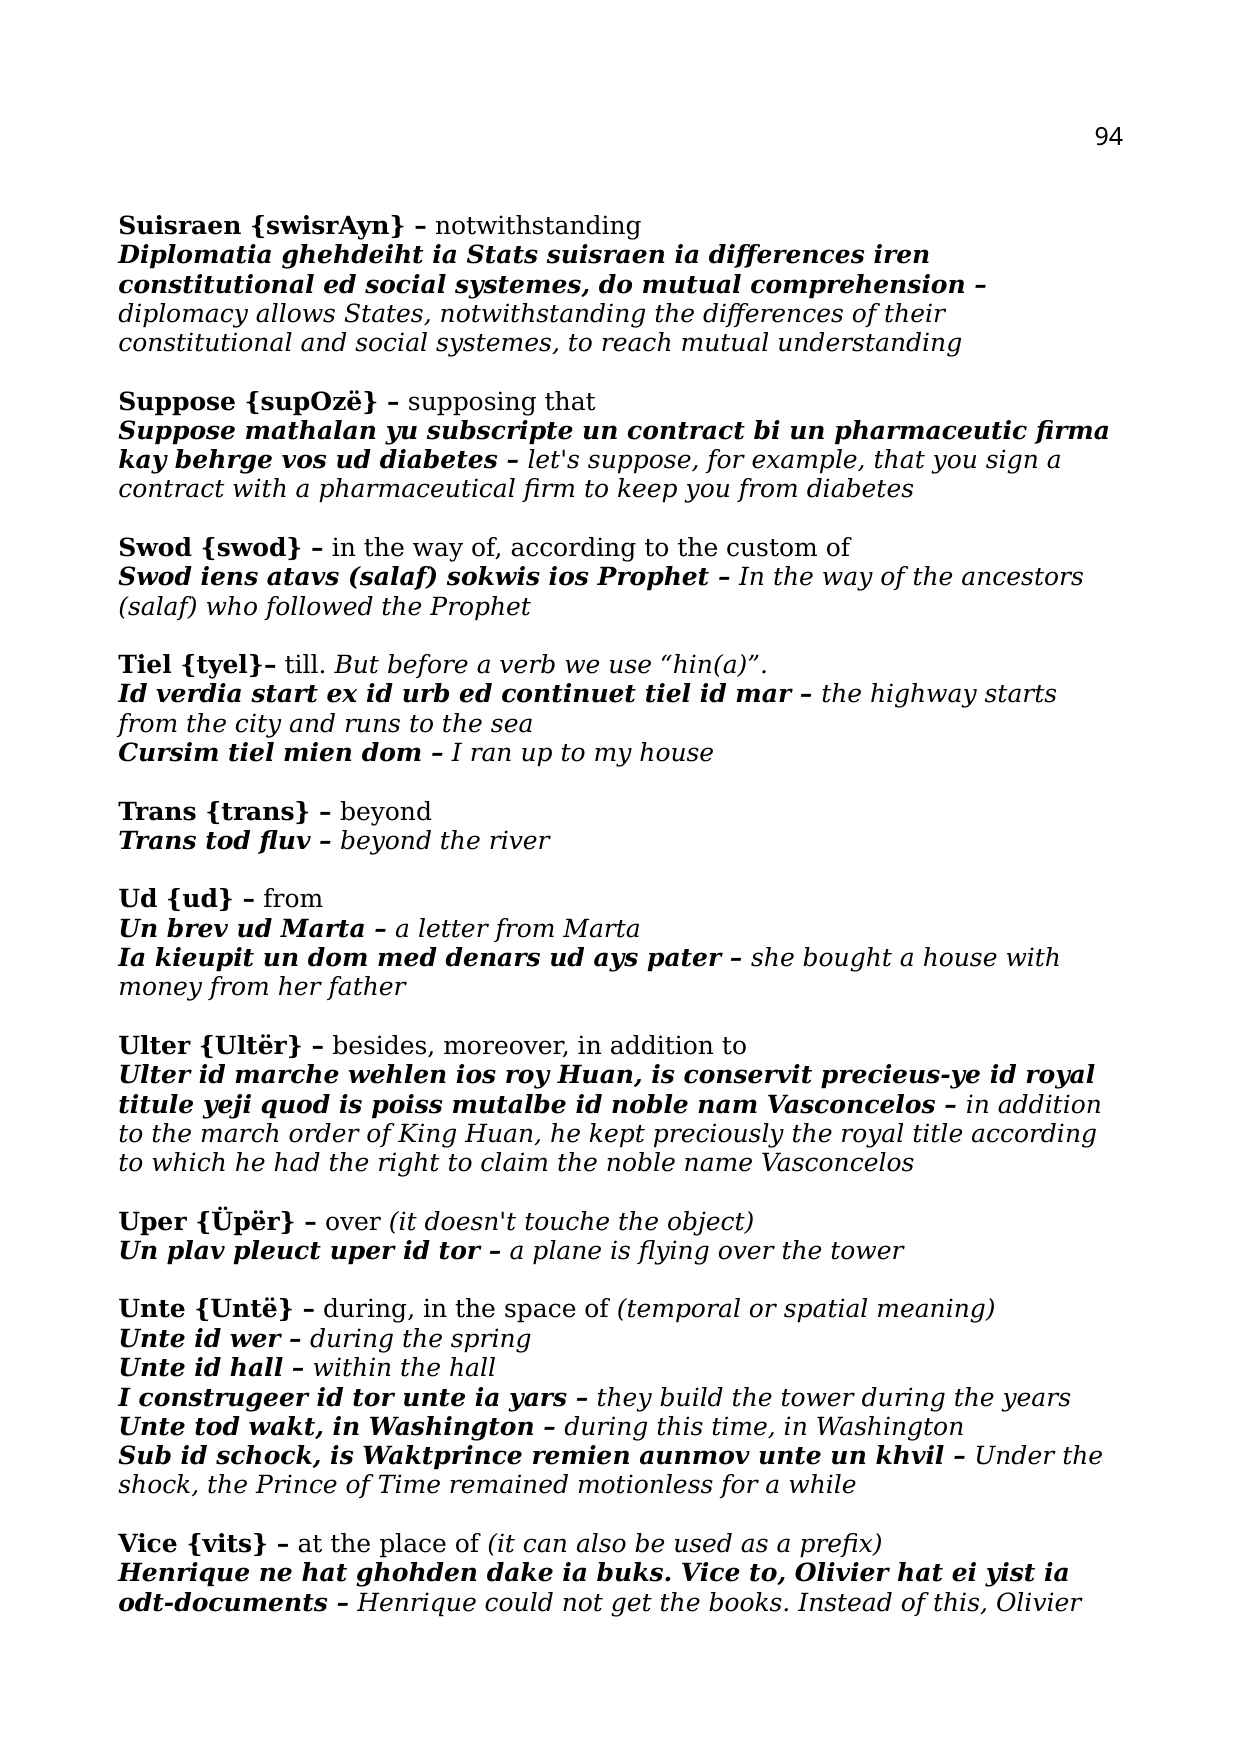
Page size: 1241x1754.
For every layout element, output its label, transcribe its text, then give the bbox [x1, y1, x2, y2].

text Uper {Üpër} – over (it doesn't touche the object) [118, 1206, 1123, 1236]
text Vice {vits} – at the place of (it can also be used as a prefix) [118, 1529, 1123, 1558]
text Ulter {Ultër} – besides, moreover, in addition to [118, 1031, 1123, 1060]
text Trans tod fluv – beyond the river [118, 826, 1123, 855]
text Ud {ud} – from [118, 884, 1123, 914]
text Suisraen {swisrAyn} – notwithstanding [118, 211, 1123, 240]
text Unte tod wakt, in Washington – during this time, in Washington [118, 1412, 1123, 1441]
text Un plav pleuct uper id tor – a plane is flying over the tower [118, 1236, 1123, 1265]
text Swod {swod} – in the way of, according to the custom of [118, 533, 1123, 562]
text Tiel {tyel}– till. But before a verb we use “hin(a)”. [118, 650, 1123, 679]
text Swod iens atavs (salaf) sokwis ios Prophet – In the way of the ancestors (salaf) who followed the Prophet [118, 562, 1123, 621]
text Ia kieupit un dom med denars ud ays pater – she bought a house with money from her father [118, 943, 1123, 1002]
text Unte id hall – within the hall [118, 1353, 1123, 1382]
text Suppose mathalan yu subscripte un contract bi un pharmaceutic firma kay behrge vos ud diabetes – let's suppose, for example, that you sign a contract with a pharmaceutical firm to keep you from diabetes [118, 416, 1123, 504]
text Ulter id marche wehlen ios roy Huan, is conservit precieus-ye id royal titule yeji quod is poiss mutalbe id noble nam Vasconcelos – in addition to the march order of King Huan, he kept preciously the royal title according to which he had the right to claim the noble name Vasconcelos [118, 1060, 1123, 1177]
text Unte {Untë} – during, in the space of (temporal or spatial meaning) [118, 1294, 1123, 1324]
text Trans {trans} – beyond [118, 796, 1123, 826]
text Suppose {supOzë} – supposing that [118, 386, 1123, 416]
text Diplomatia ghehdeiht ia Stats suisraen ia differences iren constitutional ed social systemes, do mutual comprehension – diplomacy allows States, notwithstanding the differences of their constitutional and social systemes, to reach mutual understanding [118, 240, 1123, 357]
text Id verdia start ex id urb ed continuet tiel id mar – the highway starts from the city and runs to the sea [118, 679, 1123, 738]
text Sub id schock, is Waktprince remien aunmov unte un khvil – Under the shock, the Prince of Time remained motionless for a while [118, 1441, 1123, 1500]
text Cursim tiel mien dom – I ran up to my house [118, 738, 1123, 767]
text I construgeer id tor unte ia yars – they build the tower during the years [118, 1382, 1123, 1412]
text Unte id wer – during the spring [118, 1324, 1123, 1353]
text Un brev ud Marta – a letter from Marta [118, 914, 1123, 943]
text Henrique ne hat ghohden dake ia buks. Vice to, Olivier hat ei yist ia odt-documents – Henrique could not get the books. Instead of this, Olivier [118, 1558, 1123, 1617]
